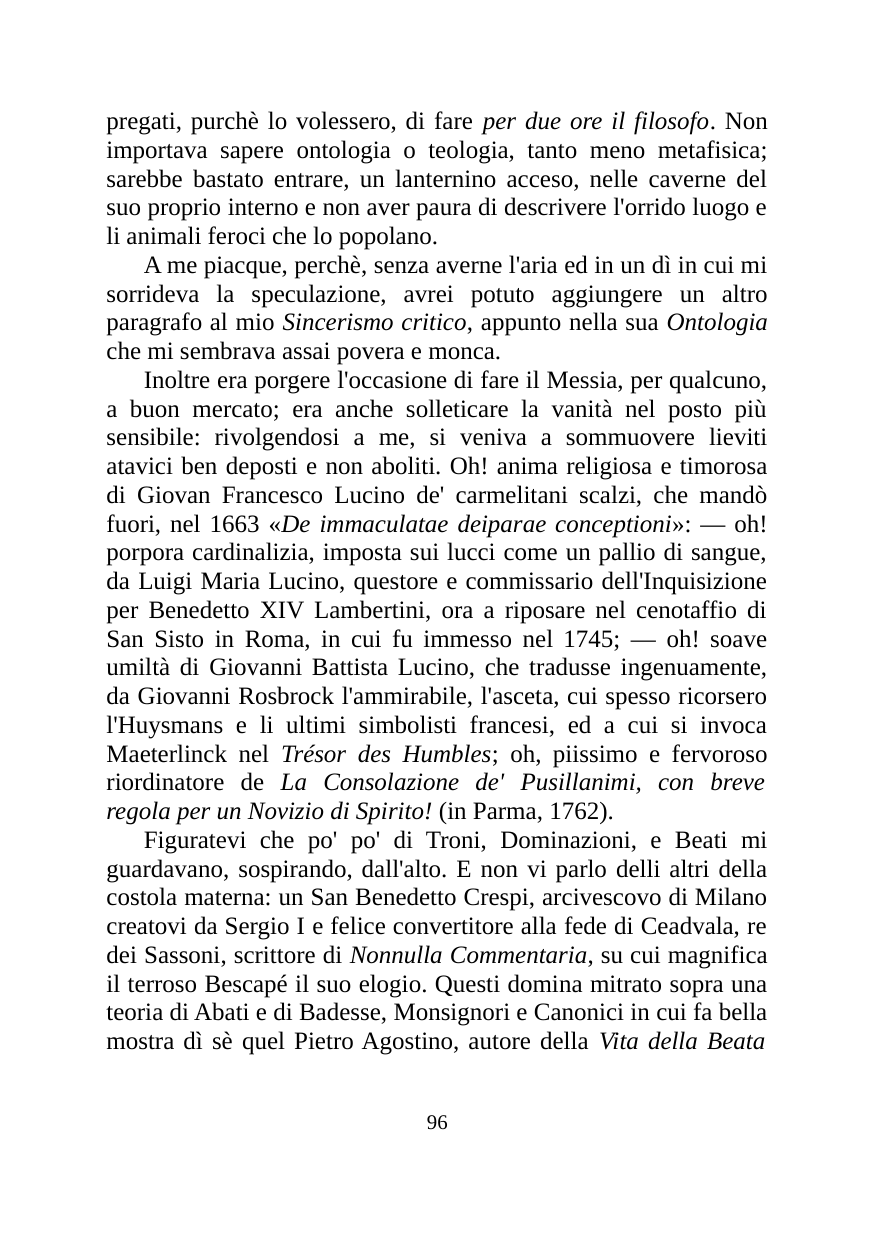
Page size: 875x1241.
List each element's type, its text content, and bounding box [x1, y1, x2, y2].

text Figuratevi che po' po' di Troni, Dominazioni, e Beati mi guardavano, sospirando, dall'alto. E non vi parlo delli altri della costola materna: un San Benedetto Crespi, arcivescovo di Milano creatovi da Sergio I e felice convertitore alla fede di Ceadvala, re dei Sassoni, scrittore di Nonnulla Commentaria, su cui magnifica il terroso Bescapé il suo elogio. Questi domina mitrato sopra una teoria di Abati e di Badesse, Monsignori e Canonici in cui fa bella mostra dì sè quel Pietro Agostino, autore della Vita della Beata [106, 825, 768, 1055]
text A me piacque, perchè, senza averne l'aria ed in un dì in cui mi sorrideva la speculazione, avrei potuto aggiungere un altro paragrafo al mio Sincerismo critico, appunto nella sua Ontologia che mi sembrava assai povera e monca. [106, 250, 768, 365]
text pregati, purchè lo volessero, di fare per due ore il filosofo. Non importava sapere ontologia o teologia, tanto meno metafisica; sarebbe bastato entrare, un lanternino acceso, nelle caverne del suo proprio interno e non aver paura di descrivere l'orrido luogo e li animali feroci che lo popolano. [106, 106, 768, 250]
text Inoltre era porgere l'occasione di fare il Messia, per qualcuno, a buon mercato; era anche solleticare la vanità nel posto più sensibile: rivolgendosi a me, si veniva a sommuovere lieviti atavici ben deposti e non aboliti. Oh! anima religiosa e timorosa di Giovan Francesco Lucino de' carmelitani scalzi, che mandò fuori, nel 1663 «De immaculatae deiparae conceptioni»: — oh! porpora cardinalizia, imposta sui lucci come un pallio di sangue, da Luigi Maria Lucino, questore e commissario dell'Inquisizione per Benedetto XIV Lambertini, ora a riposare nel cenotaffio di San Sisto in Roma, in cui fu immesso nel 1745; — oh! soave umiltà di Giovanni Battista Lucino, che tradusse ingenuamente, da Giovanni Rosbrock l'ammirabile, l'asceta, cui spesso ricorsero l'Huysmans e li ultimi simbolisti francesi, ed a cui si invoca Maeterlinck nel Trésor des Humbles; oh, piissimo e fervoroso riordinatore de La Consolazione de' Pusillanimi, con breve regola per un Novizio di Spirito! (in Parma, 1762). [106, 365, 768, 825]
